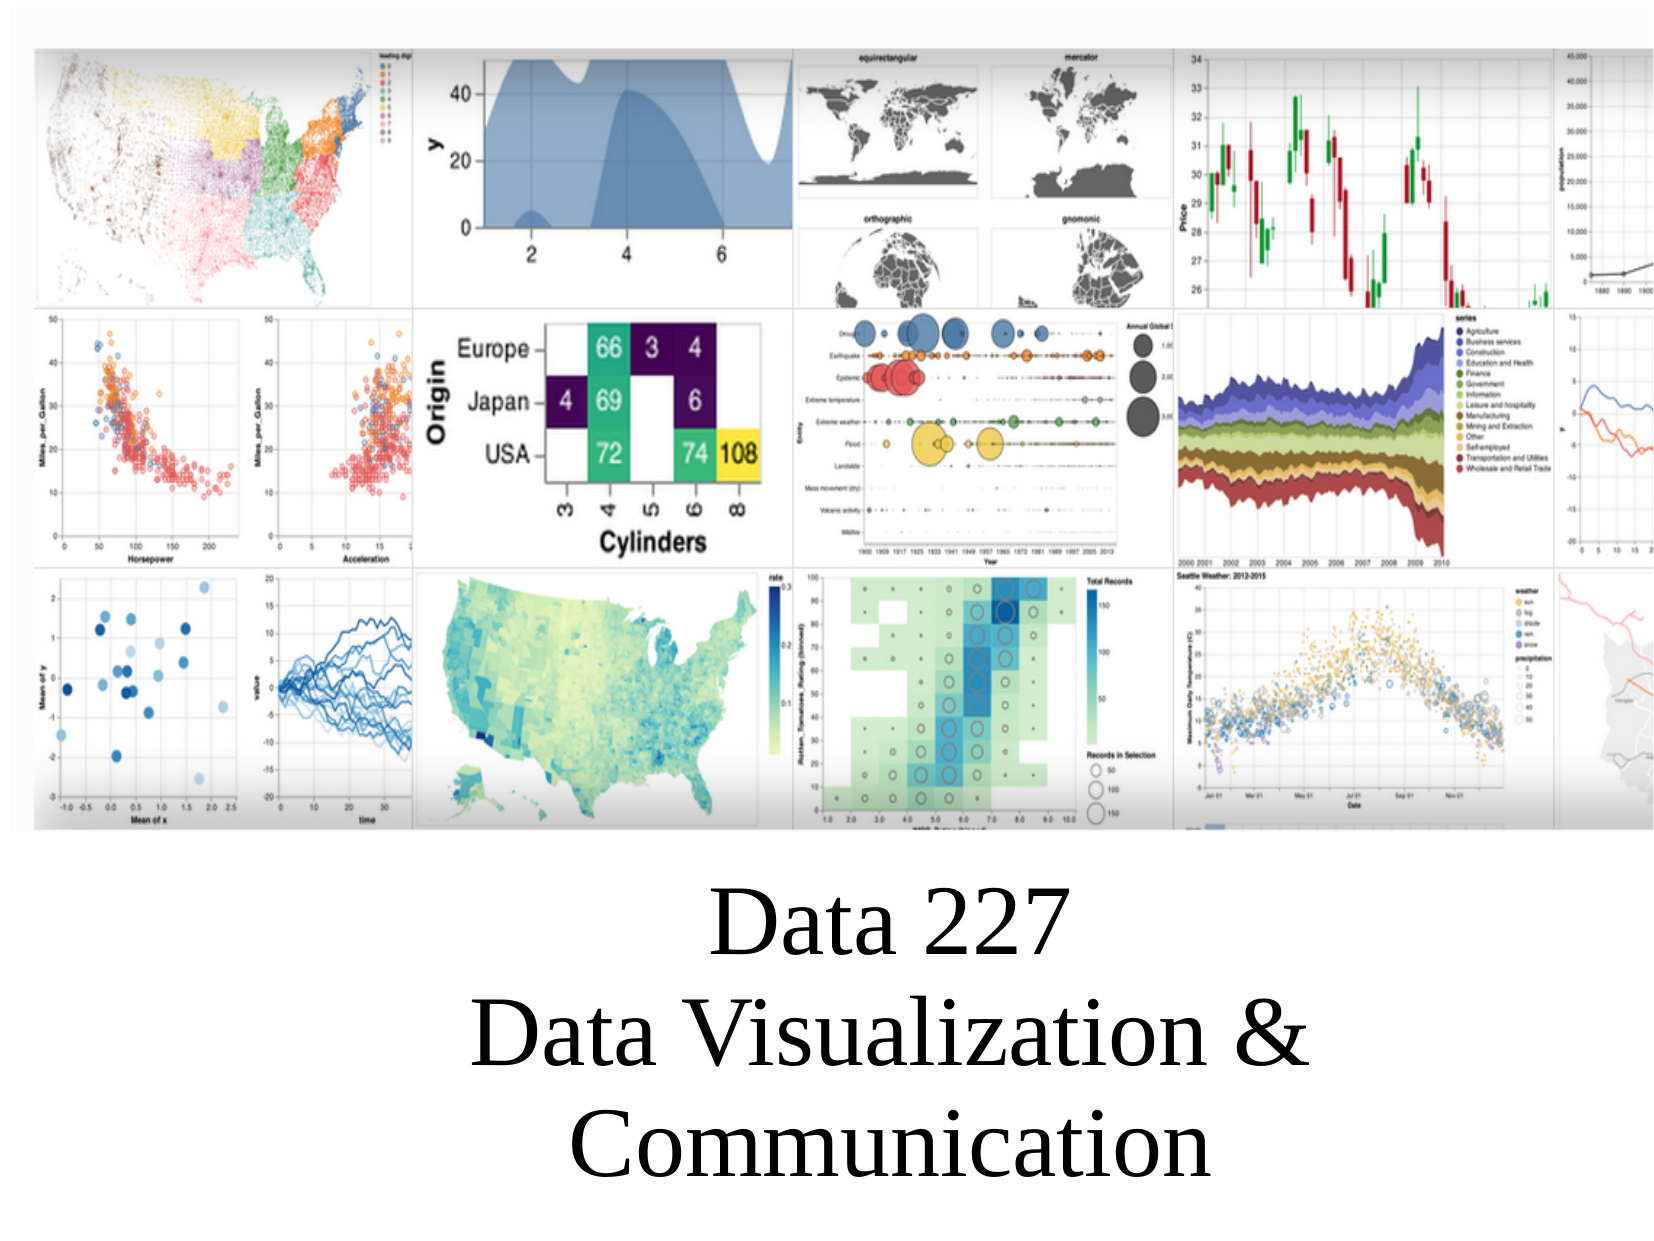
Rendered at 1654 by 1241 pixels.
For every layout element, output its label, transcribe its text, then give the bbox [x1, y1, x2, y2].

picture [11, 6, 1654, 832]
text_box Data 227 Data Visualization & Communication [146, 585, 1635, 1241]
